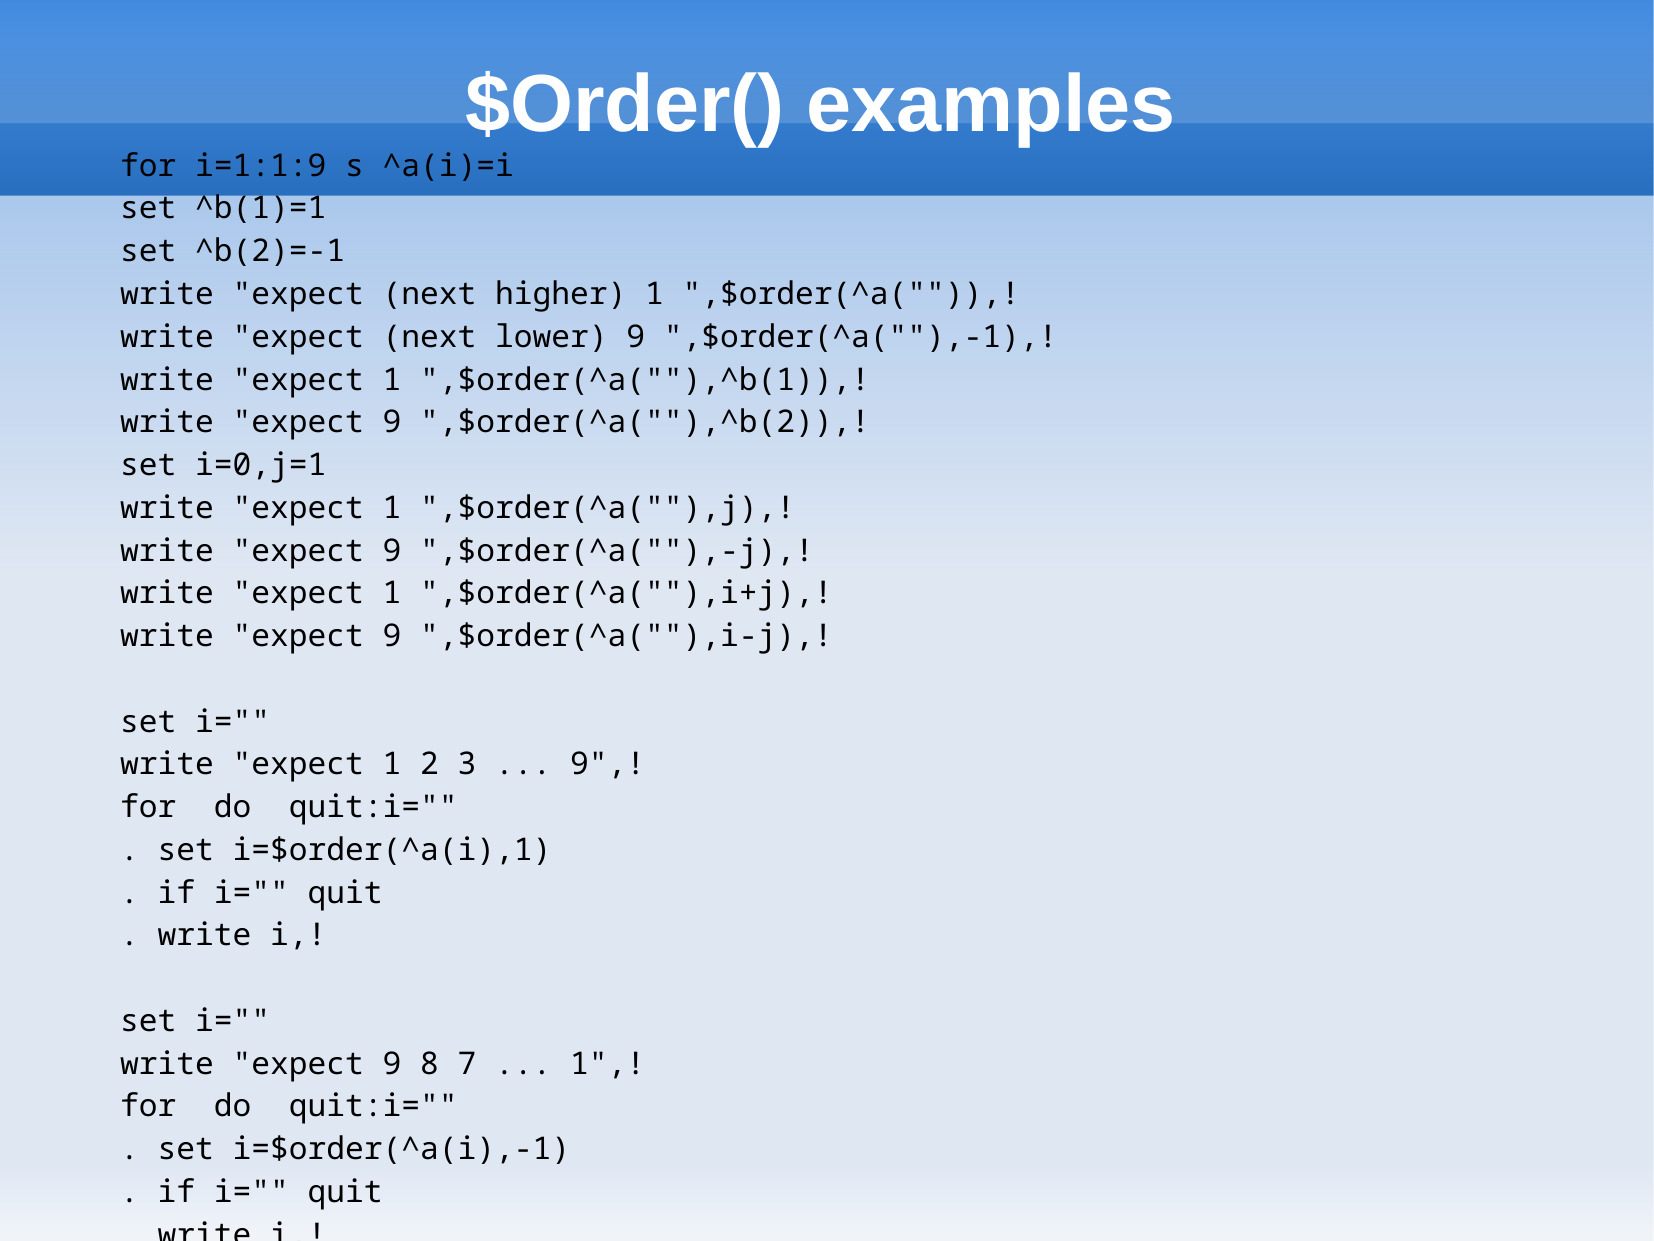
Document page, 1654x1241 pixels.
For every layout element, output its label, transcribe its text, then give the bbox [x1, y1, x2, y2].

picture [218, 208, 227, 216]
subtitle for i=1:1:9 s ^a(i)=i set ^b(1)=1 set ^b(2)=-1 write "expect (next higher) 1 ",$order(^a("")),! write "expect (next lower) 9 ",$order(^a(""),-1),! write "expect 1 ",$order(^a(""),^b(1)),! write "expect 9 ",$order(^a(""),^b(2)),! set i=0,j=1 write "expect 1 ",$order(^a(""),j),! write "expect 9 ",$order(^a(""),-j),! write "expect 1 ",$order(^a(""),i+j),! write "expect 9 ",$order(^a(""),i-j),! set i="" write "expect 1 2 3 ... 9",! for do quit:i="" . set i=$order(^a(i),1) . if i="" quit . write i,! set i="" write "expect 9 8 7 ... 1",! for do quit:i="" . set i=$order(^a(i),-1) . if i="" quit . write i,! [82, 224, 1571, 1174]
picture [0, 0, 1654, 1241]
title $Order() examples [76, 0, 1565, 208]
picture [237, 1230, 246, 1235]
